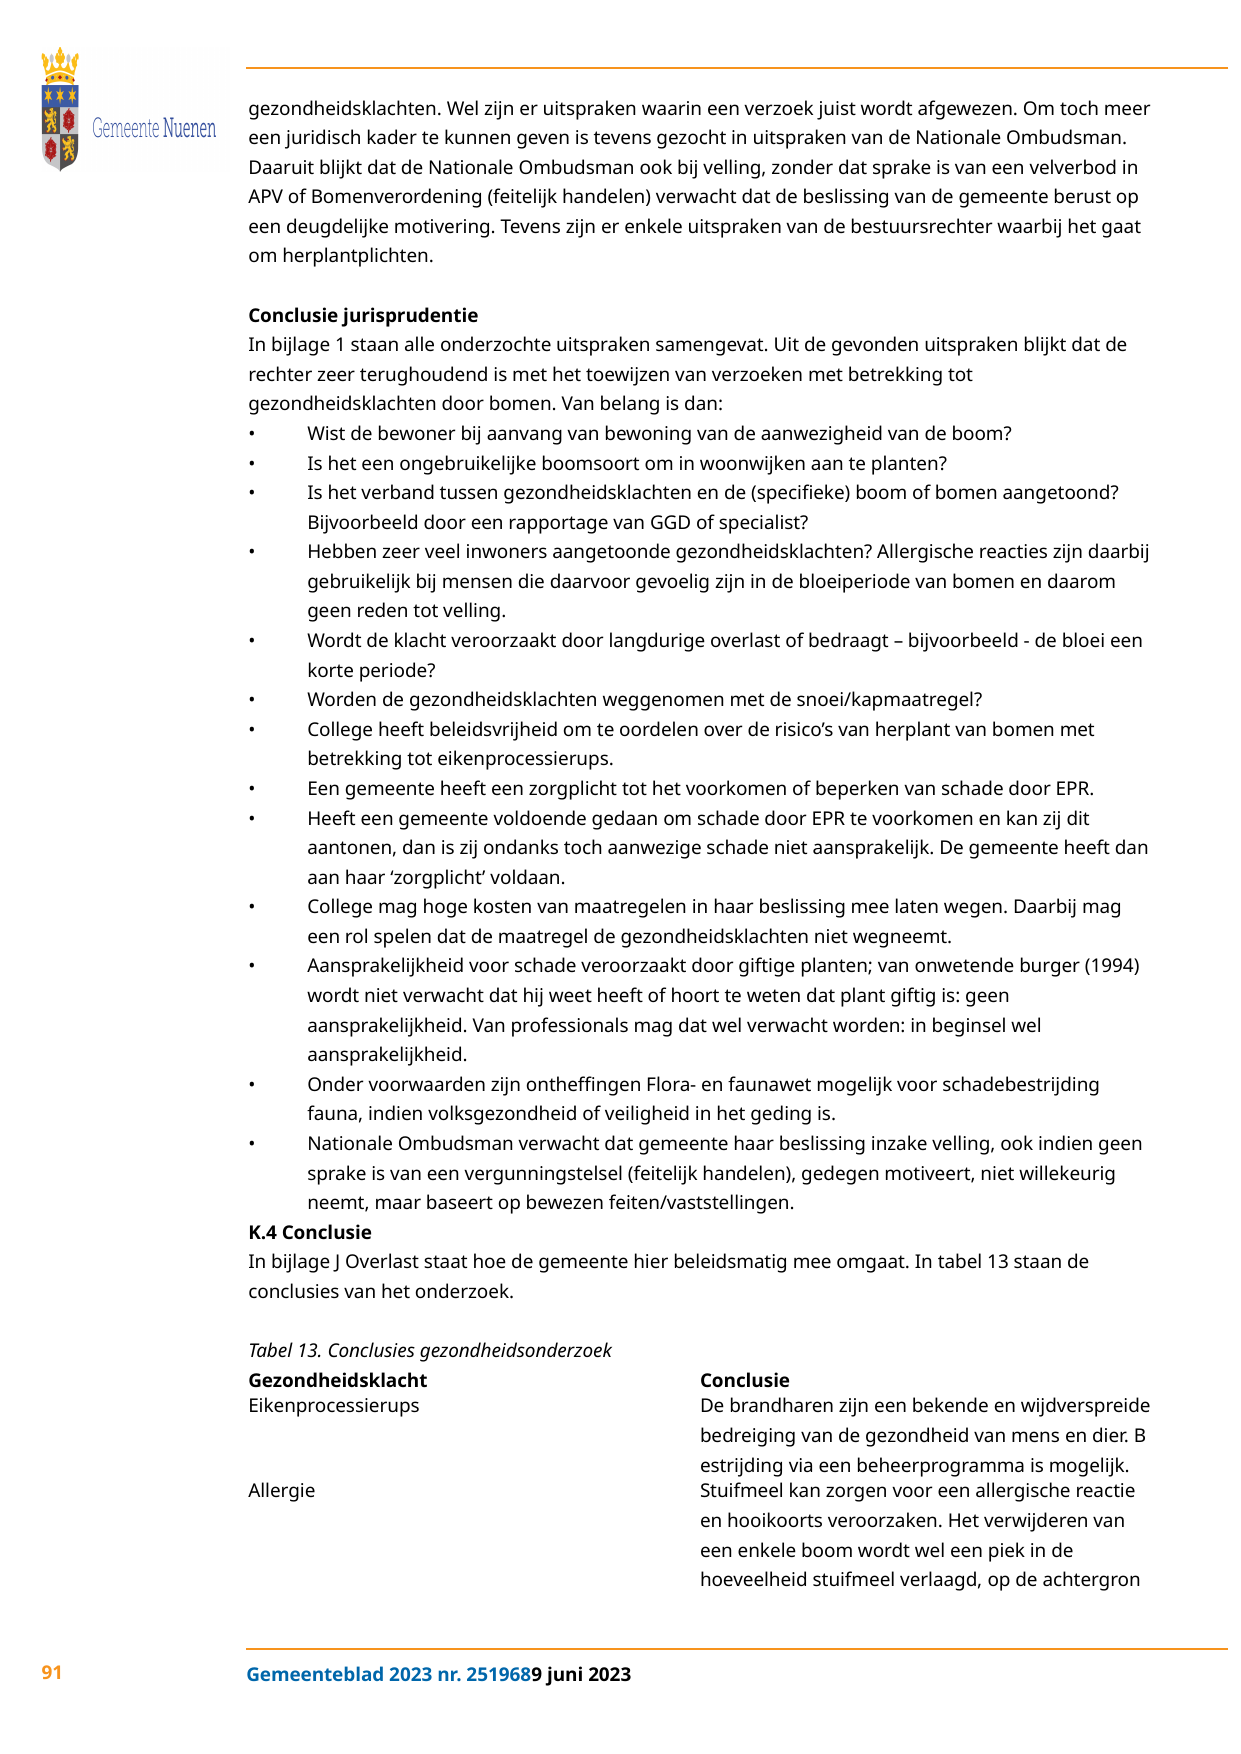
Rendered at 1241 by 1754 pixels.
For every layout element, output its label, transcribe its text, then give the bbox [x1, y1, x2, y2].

table_cell Eikenprocessierups [248, 1393, 700, 1478]
list Een gemeente heeft een zorgplicht tot het voorkomen of beperken van schade door EPR. [248, 775, 1152, 801]
list Hebben zeer veel inwoners aangetoonde gezondheidsklachten? Allergische reacties zijn daarbij gebruikelijk bij mensen die daarvoor gevoelig zijn in de bloeiperiode van bomen en daarom geen reden tot velling. [248, 538, 1152, 623]
list Nationale Ombudsman verwacht dat gemeente haar beslissing inzake velling, ook indien geen sprake is van een vergunningstelsel (feitelijk handelen), gedegen motiveert, niet willekeurig neemt, maar baseert op bewezen feiten/vaststellingen. [248, 1130, 1152, 1215]
list Is het verband tussen gezondheidsklachten en de (specifieke) boom of bomen aangetoond? Bijvoorbeeld door een rapportage van GGD of specialist? [248, 479, 1152, 535]
text Conclusie jurisprudentie [248, 302, 1152, 328]
list Aansprakelijkheid voor schade veroorzaakt door giftige planten; van onwetende burger (1994) wordt niet verwacht dat hij weet heeft of hoort te weten dat plant giftig is: geen aansprakelijkheid. Van professionals mag dat wel verwacht worden: in beginsel wel aansprakelijkheid. [248, 953, 1152, 1067]
list Onder voorwaarden zijn ontheffingen Flora- en faunawet mogelijk voor schadebestrijding fauna, indien volksgezondheid of veiligheid in het geding is. [248, 1071, 1152, 1126]
text Tabel 13. Conclusies gezondheidsonderzoek [248, 1337, 1152, 1363]
list Is het een ongebruikelijke boomsoort om in woonwijken aan te planten? [248, 450, 1152, 476]
text gezondheidsklachten. Wel zijn er uitspraken waarin een verzoek juist wordt afgewezen. Om toch meer een juridisch kader te kunnen geven is tevens gezocht in uitspraken van de Nationale Ombudsman. Daaruit blijkt dat de Nationale Ombudsman ook bij velling, zonder dat sprake is van een velverbod in APV of Bomenverordening (feitelijk handelen) verwacht dat de beslissing van de gemeente berust op een deugdelijke motivering. Tevens zijn er enkele uitspraken van de bestuursrechter waarbij het gaat om herplantplichten. [248, 95, 1152, 268]
table_cell Allergie [248, 1478, 700, 1592]
table_header Conclusie [700, 1367, 1152, 1393]
list College mag hoge kosten van maatregelen in haar beslissing mee laten wegen. Daarbij mag een rol spelen dat de maatregel de gezondheidsklachten niet wegneemt. [248, 893, 1152, 949]
text K.4 Conclusie [248, 1219, 1152, 1245]
picture [41, 47, 231, 172]
list Heeft een gemeente voldoende gedaan om schade door EPR te voorkomen en kan zij dit aantonen, dan is zij ondanks toch aanwezige schade niet aansprakelijk. De gemeente heeft dan aan haar ‘zorgplicht’ voldaan. [248, 805, 1152, 890]
list Wordt de klacht veroorzaakt door langdurige overlast of bedraagt – bijvoorbeeld - de bloei een korte periode? [248, 627, 1152, 683]
table_cell De brandharen zijn een bekende en wijdverspreide bedreiging van de gezondheid van mens en dier. Bestrijding via een beheerprogramma is mogelijk. [700, 1393, 1152, 1478]
list Wist de bewoner bij aanvang van bewoning van de aanwezigheid van de boom? [248, 420, 1152, 446]
list College heeft beleidsvrijheid om te oordelen over de risico’s van herplant van bomen met betrekking tot eikenprocessierups. [248, 716, 1152, 771]
text In bijlage J Overlast staat hoe de gemeente hier beleidsmatig mee omgaat. In tabel 13 staan de conclusies van het onderzoek. [248, 1248, 1152, 1304]
text In bijlage 1 staan alle onderzochte uitspraken samengevat. Uit de gevonden uitspraken blijkt dat de rechter zeer terughoudend is met het toewijzen van verzoeken met betrekking tot gezondheidsklachten door bomen. Van belang is dan: [248, 331, 1152, 416]
table_cell Stuifmeel kan zorgen voor een allergische reactie en hooikoorts veroorzaken. Het verwijderen van een enkele boom wordt wel een piek in de hoeveelheid stuifmeel verlaagd, op de achtergron [700, 1478, 1152, 1592]
table_header Gezondheidsklacht [248, 1367, 700, 1393]
list Worden de gezondheidsklachten weggenomen met de snoei/kapmaatregel? [248, 686, 1152, 712]
